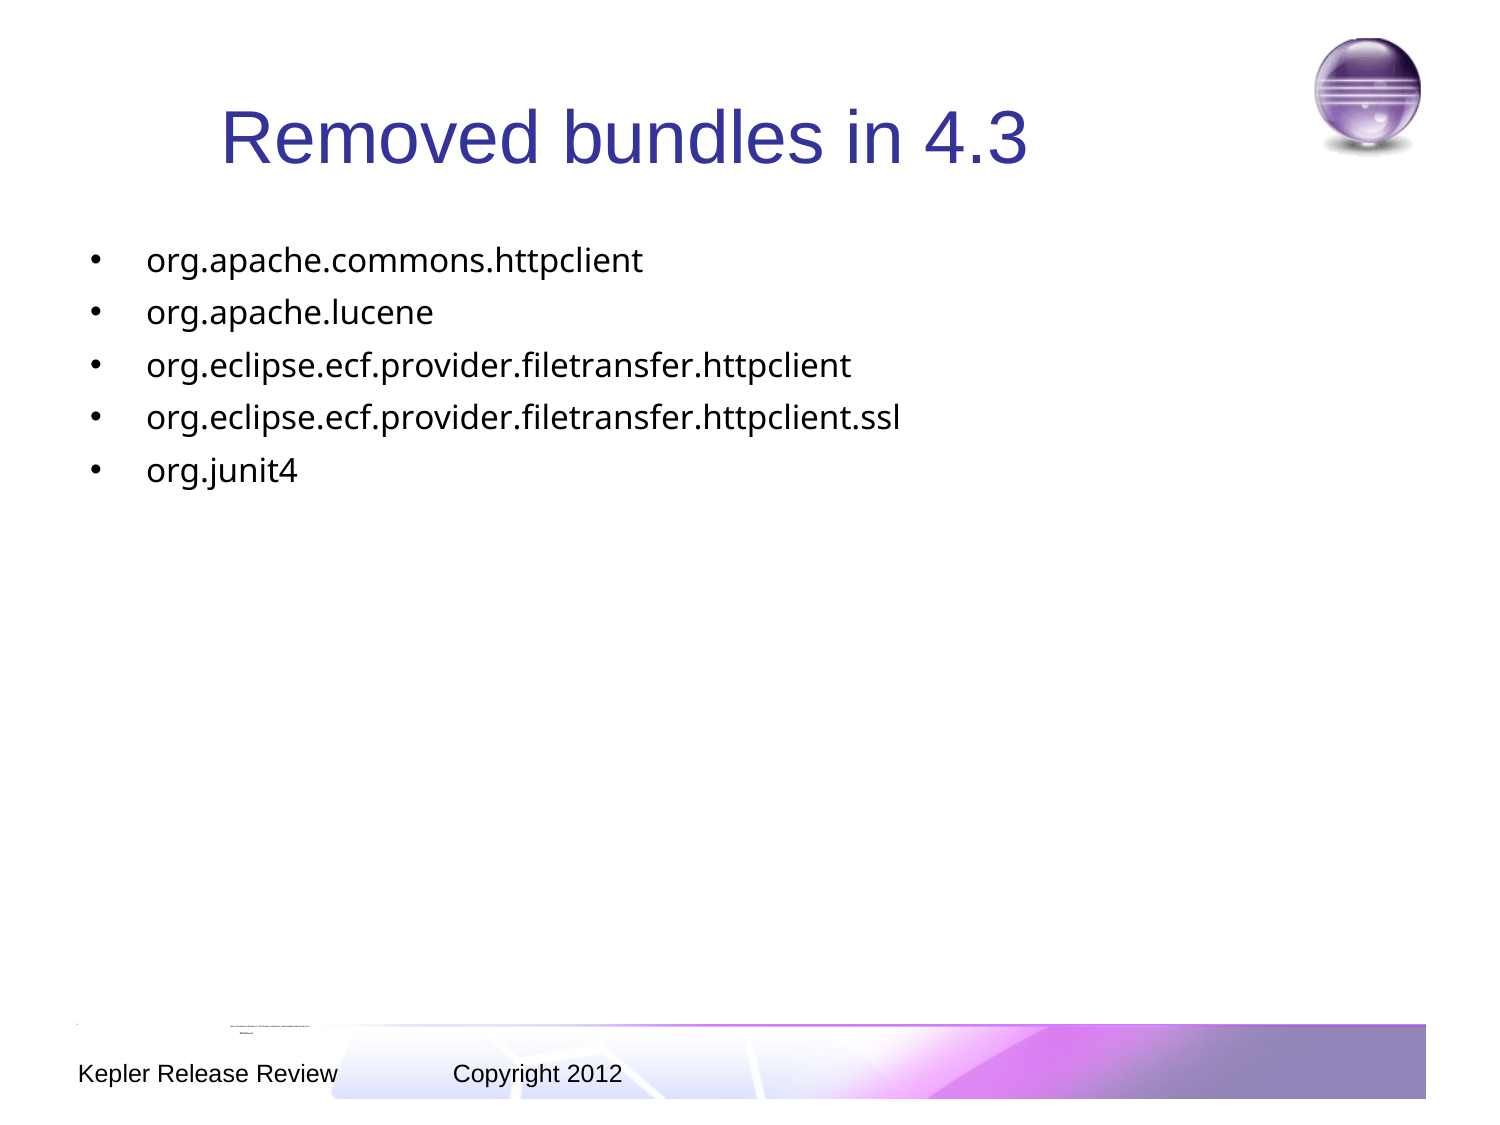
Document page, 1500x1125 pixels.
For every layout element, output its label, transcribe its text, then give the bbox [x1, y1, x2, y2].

title Removed bundles in 4.3 [74, 45, 1176, 233]
picture [225, 1024, 1426, 1099]
list org.apache.commons.httpclient org.apache.lucene org.eclipse.ecf.provider.filetransfer.httpclient org.eclipse.ecf.provider.filetransfer.httpclient.ssl org.junit4 [75, 188, 1088, 577]
picture [1307, 37, 1426, 157]
